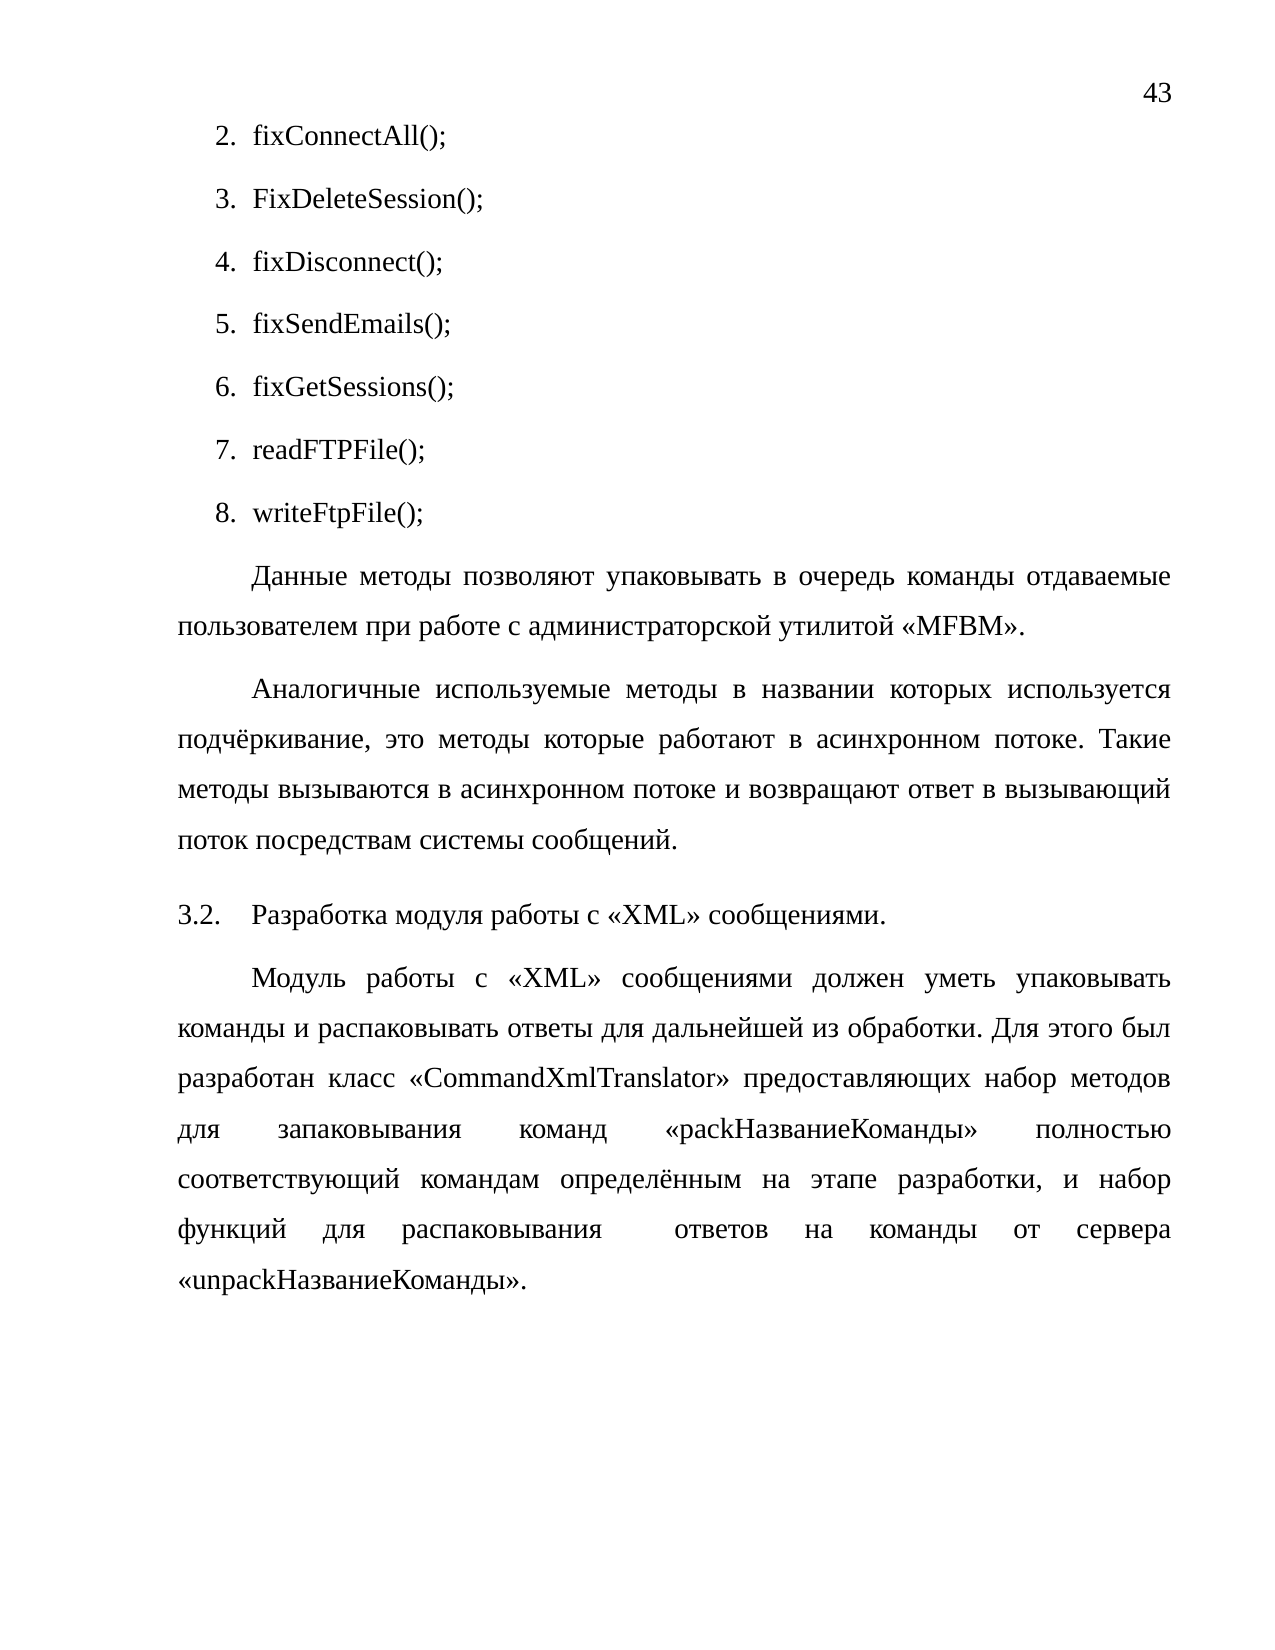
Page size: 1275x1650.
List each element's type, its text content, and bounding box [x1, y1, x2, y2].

list readFTPFile(); [215, 432, 1172, 466]
text Аналогичные используемые методы в названии которых используется подчёркивание, это методы которые работают в асинхронном потоке. Такие методы вызываются в асинхронном потоке и возвращают ответ в вызывающий поток посредствам системы сообщений. [177, 671, 1172, 855]
list fixDisconnect(); [215, 244, 1172, 277]
list FixDeleteSession(); [215, 181, 1172, 214]
text Данные методы позволяют упаковывать в очередь команды отдаваемые пользователем при работе с администраторской утилитой «MFBM». [177, 558, 1172, 642]
list fixConnectAll(); [215, 118, 1172, 152]
text Модуль работы с «XML» сообщениями должен уметь упаковывать команды и распаковывать ответы для дальнейшей из обработки. Для этого был разработан класс «CommandXmlTranslator» предоставляющих набор методов для запаковывания команд «packНазваниеКоманды» полностью соответствующий командам определённым на этапе разработки, и набор функций для распаковывания ответов на команды от сервера «unpackНазваниеКоманды». [177, 960, 1172, 1295]
list fixGetSessions(); [215, 369, 1172, 403]
list fixSendEmails(); [215, 307, 1172, 340]
subtitle Разработка модуля работы с «XML» сообщениями. [177, 897, 1172, 931]
list writeFtpFile(); [215, 495, 1172, 528]
